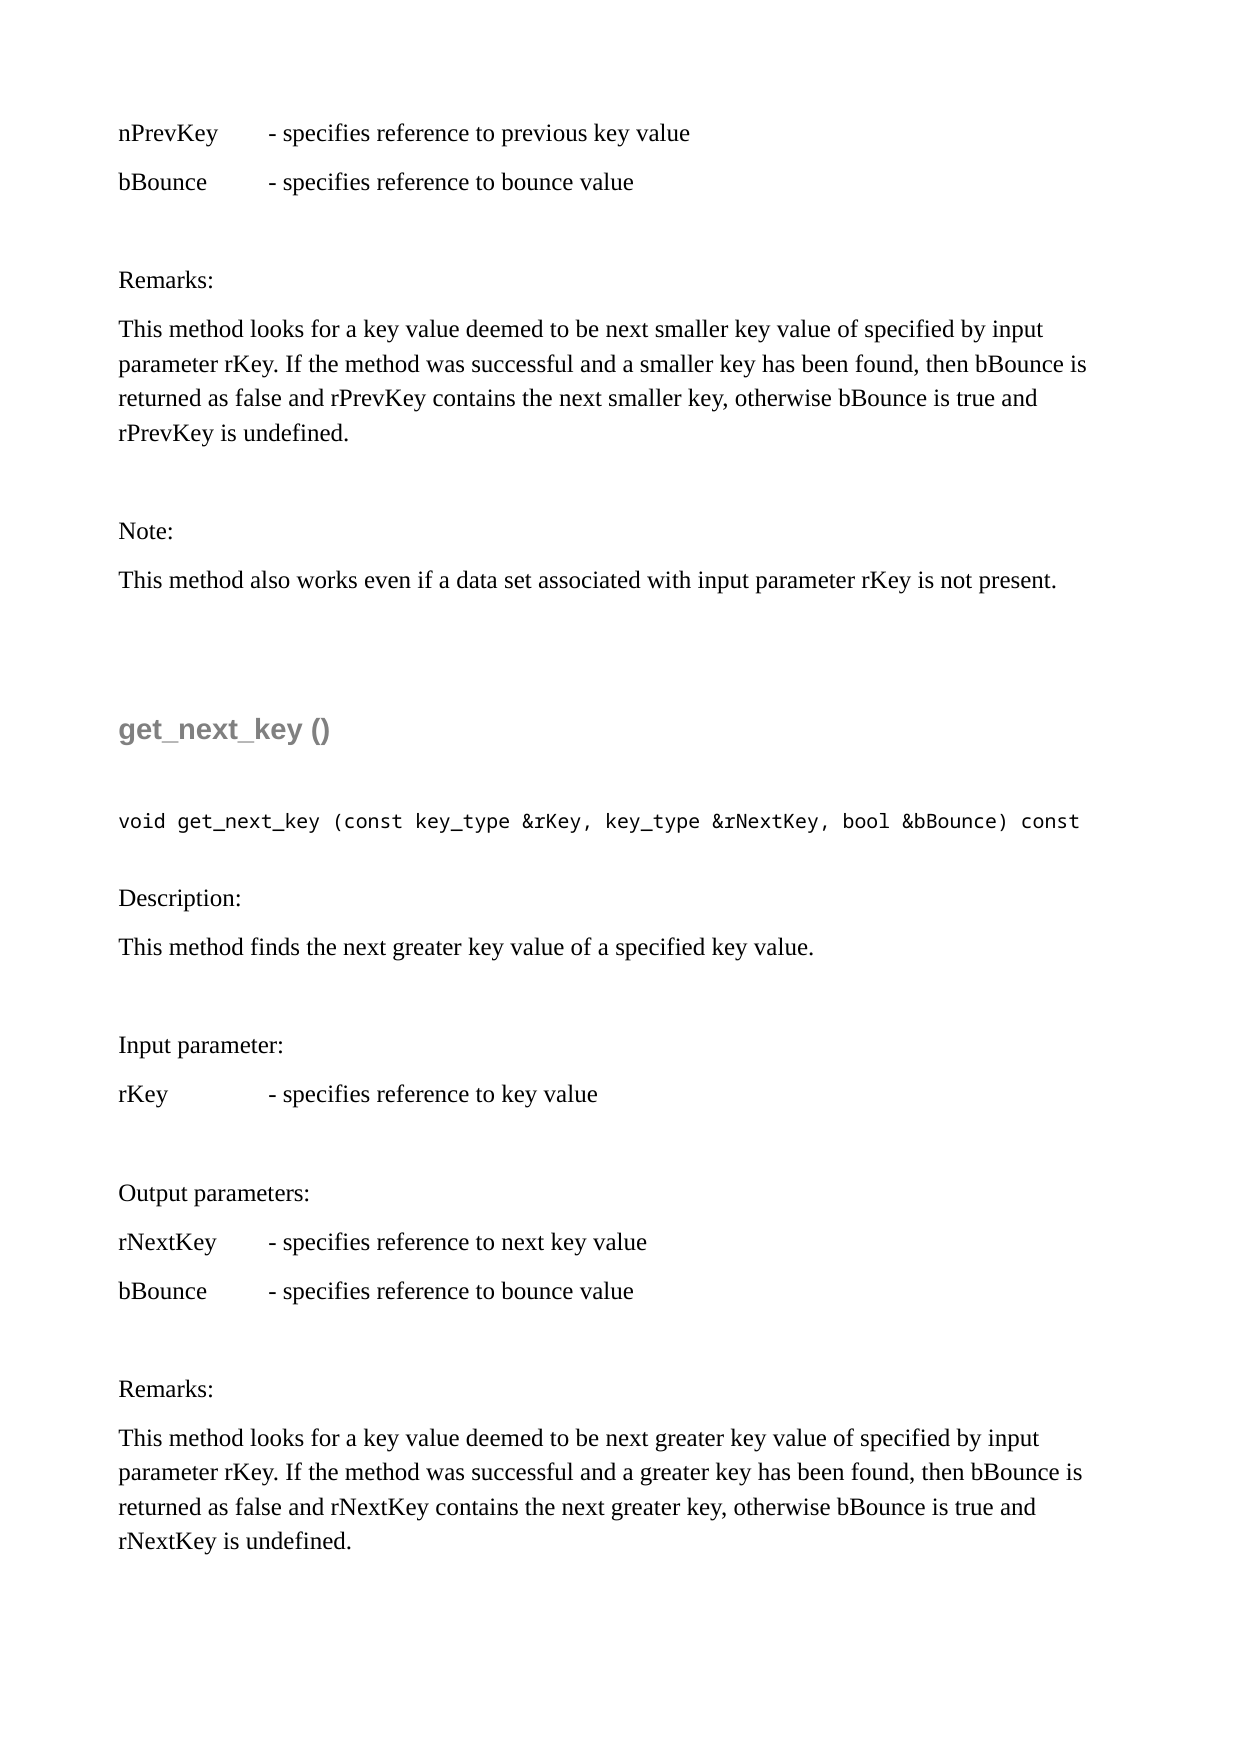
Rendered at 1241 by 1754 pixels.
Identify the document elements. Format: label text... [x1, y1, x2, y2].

text void get_next_key (const key_type &rKey, key_type &rNextKey, bool &bBounce) const [118, 807, 1122, 834]
subtitle get_next_key () [118, 712, 1122, 746]
text bBounce - specifies reference to bounce value [118, 1276, 1122, 1304]
text This method finds the next greater key value of a specified key value. [118, 932, 1122, 961]
text Input parameter: [118, 1031, 1122, 1059]
text This method looks for a key value deemed to be next greater key value of specified by input parameter rKey. If the method was successful and a greater key has been found, then bBounce is returned as false and rNextKey contains the next greater key, otherwise bBounce is true and rNextKey is undefined. [118, 1423, 1122, 1555]
text rNextKey - specifies reference to next key value [118, 1227, 1122, 1256]
text bBounce - specifies reference to bounce value [118, 167, 1122, 196]
text nPrevKey - specifies reference to previous key value [118, 118, 1122, 147]
text rKey - specifies reference to key value [118, 1079, 1122, 1108]
text Output parameters: [118, 1178, 1122, 1206]
text This method looks for a key value deemed to be next smaller key value of specified by input parameter rKey. If the method was successful and a smaller key has been found, then bBounce is returned as false and rPrevKey contains the next smaller key, otherwise bBounce is true and rPrevKey is undefined. [118, 314, 1122, 447]
text Description: [118, 883, 1122, 912]
text This method also works even if a data set associated with input parameter rKey is not present. [118, 565, 1122, 594]
text Remarks: [118, 1374, 1122, 1403]
text Remarks: [118, 265, 1122, 294]
text Note: [118, 516, 1122, 545]
